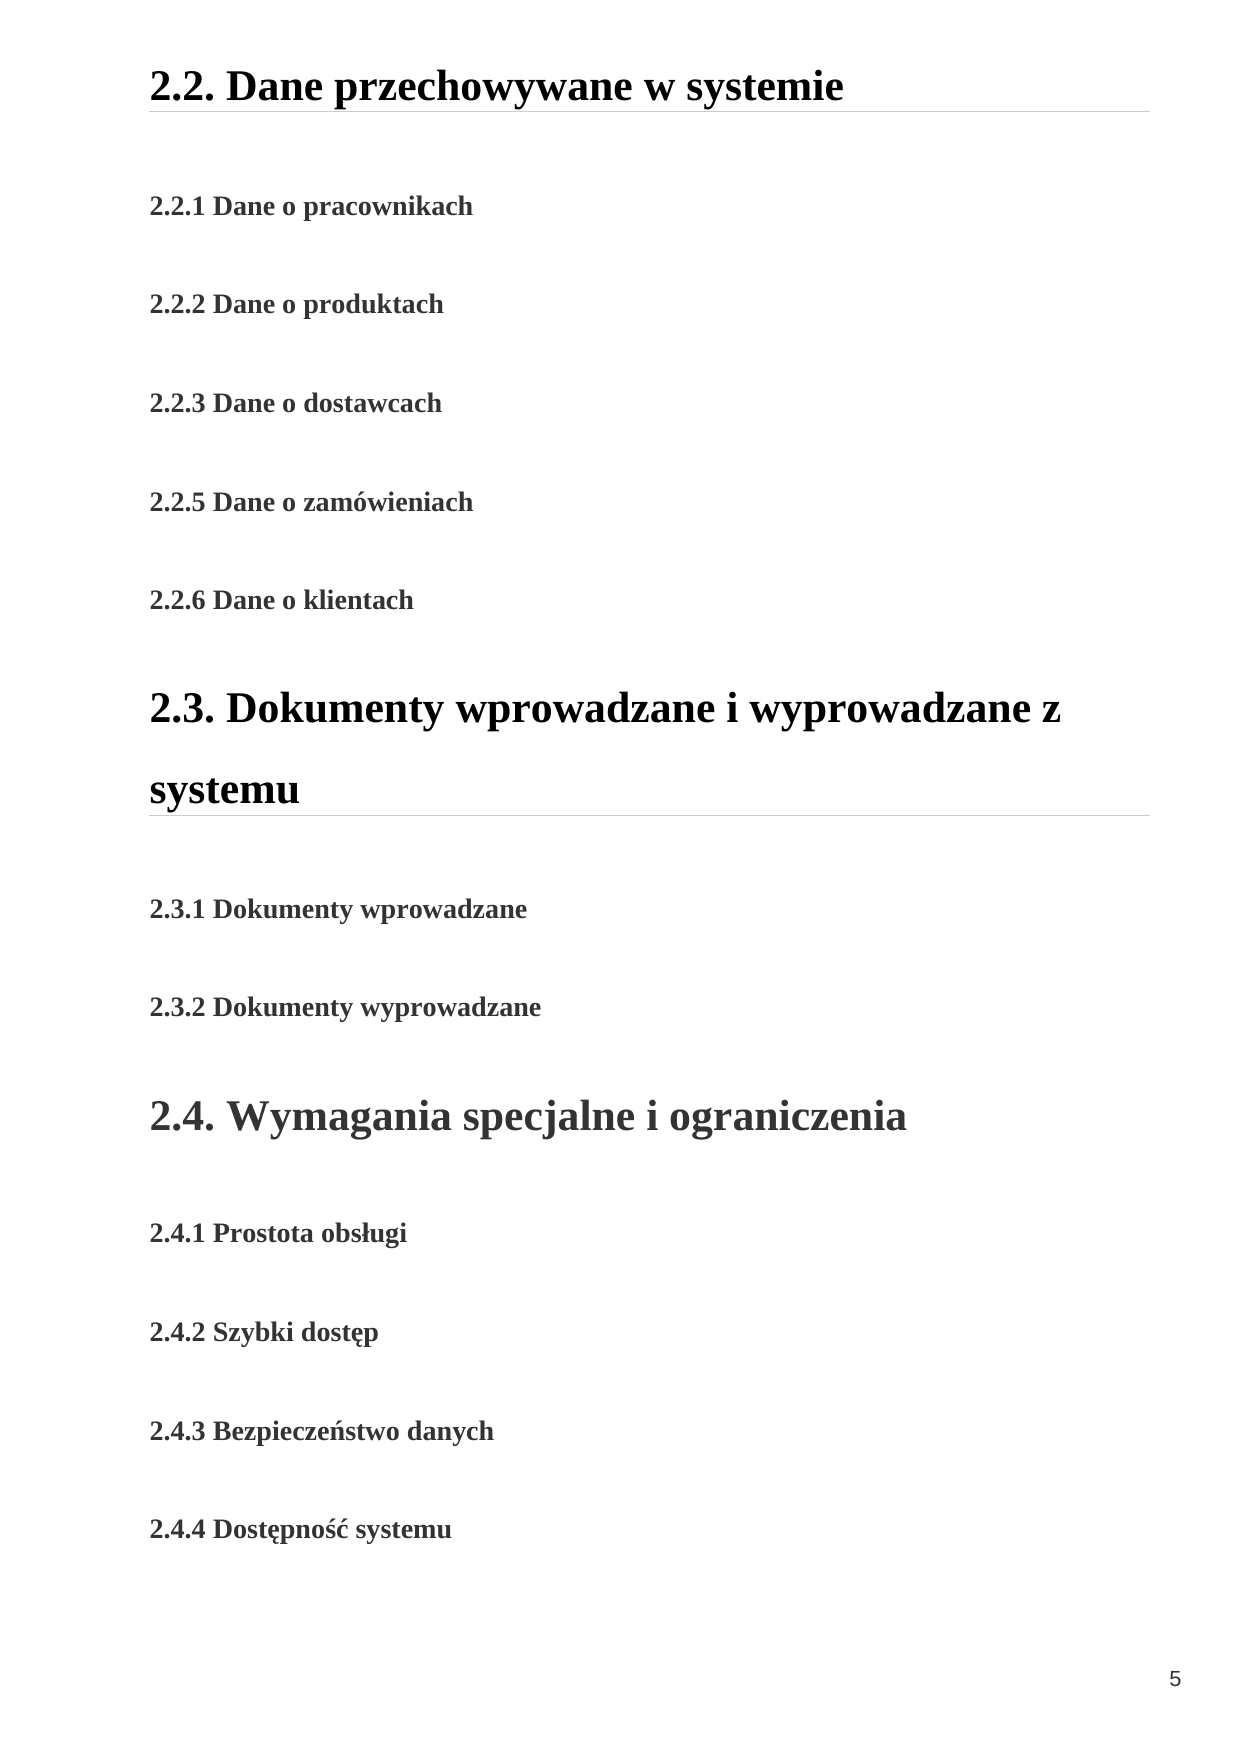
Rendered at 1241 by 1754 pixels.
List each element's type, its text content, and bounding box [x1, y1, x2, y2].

subtitle 2.2.2 Dane o produktach [149, 287, 1150, 320]
subtitle 2.4. Wymagania specjalne i ograniczenia [149, 1089, 1150, 1139]
subtitle 2.3.2 Dokumenty wyprowadzane [149, 991, 1150, 1023]
subtitle 2.3. Dokumenty wprowadzane i wyprowadzane z systemu [149, 682, 1150, 815]
subtitle 2.2.3 Dane o dostawcach [149, 386, 1150, 418]
subtitle 2.4.4 Dostępność systemu [149, 1512, 1150, 1545]
subtitle 2.4.2 Szybki dostęp [149, 1315, 1150, 1347]
subtitle 2.3.1 Dokumenty wprowadzane [149, 892, 1150, 924]
subtitle 2.4.3 Bezpieczeństwo danych [149, 1414, 1150, 1446]
subtitle 2.4.1 Prostota obsługi [149, 1216, 1150, 1249]
subtitle 2.2.5 Dane o zamówieniach [149, 484, 1150, 517]
subtitle 2.2.6 Dane o klientach [149, 583, 1150, 616]
subtitle 2.2.1 Dane o pracownikach [149, 189, 1150, 221]
subtitle 2.2. Dane przechowywane w systemie [149, 59, 1150, 111]
